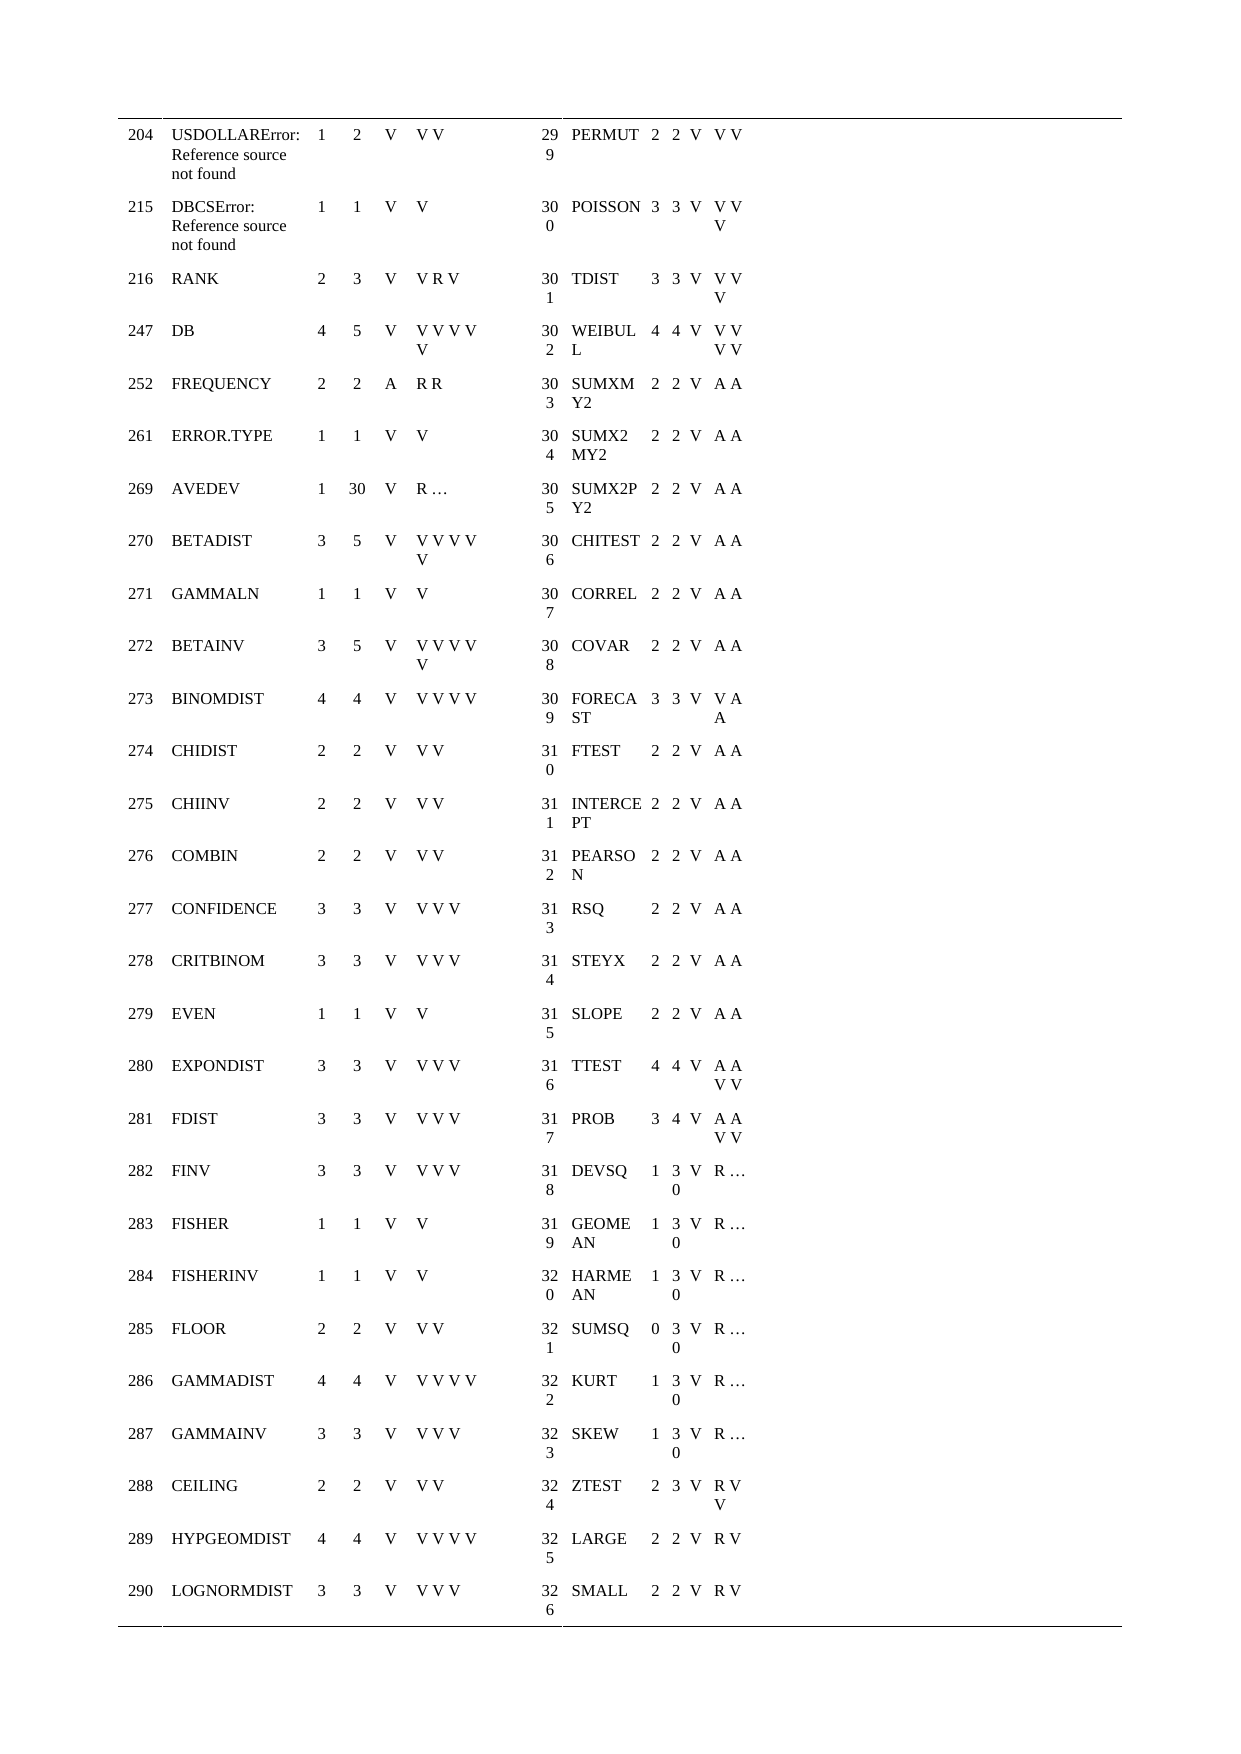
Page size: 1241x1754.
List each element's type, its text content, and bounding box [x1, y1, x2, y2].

table_cell V [374, 1574, 407, 1626]
table_cell V V V V [705, 314, 754, 366]
table_cell V V V [407, 891, 491, 944]
table_cell 0 [645, 1311, 666, 1364]
table_cell 2 [645, 996, 666, 1049]
table_cell SLOPE [563, 996, 645, 1049]
table_cell V [374, 119, 407, 190]
table_cell 2 [645, 119, 666, 190]
table_cell R … [705, 1154, 754, 1206]
table_cell 288 [118, 1469, 162, 1521]
table_cell 286 [118, 1364, 162, 1416]
table_cell 4 [304, 1521, 340, 1574]
table_cell [491, 524, 519, 576]
table_cell [754, 629, 1122, 681]
table_cell V [686, 839, 705, 891]
table_cell [754, 681, 1122, 734]
table_cell 1 [340, 996, 374, 1049]
table_cell [519, 1521, 537, 1574]
table_cell 4 [304, 1364, 340, 1416]
table_cell 1 [304, 190, 340, 261]
table_cell [519, 419, 537, 471]
table_cell FLOOR [163, 1311, 304, 1364]
table_cell [754, 1521, 1122, 1574]
table_cell SUMX2PY2 [563, 471, 645, 524]
table_cell 3 [304, 524, 340, 576]
table_cell V [407, 190, 491, 261]
table_cell DBCS17 [163, 190, 304, 261]
table_cell 3 [340, 1049, 374, 1101]
table_cell DEVSQ [563, 1154, 645, 1206]
table_cell [491, 681, 519, 734]
table_cell 304 [537, 419, 562, 471]
table_cell 4 [304, 681, 340, 734]
table_cell [519, 314, 537, 366]
table_cell V [686, 891, 705, 944]
table_cell 326 [537, 1574, 562, 1626]
table_cell A A [705, 996, 754, 1049]
table_cell [491, 839, 519, 891]
table_cell V [374, 1416, 407, 1469]
table_cell 3 [304, 629, 340, 681]
table_cell DB [163, 314, 304, 366]
table_cell 2 [340, 366, 374, 419]
table_cell V [374, 190, 407, 261]
table_cell 2 [645, 576, 666, 629]
table_cell 216 [118, 261, 162, 314]
table_cell V [407, 996, 491, 1049]
table_cell 2 [645, 786, 666, 839]
table_cell PROB [563, 1101, 645, 1154]
table_cell BETADIST [163, 524, 304, 576]
table_cell V A A [705, 681, 754, 734]
table_cell GAMMADIST [163, 1364, 304, 1416]
table_cell 290 [118, 1574, 162, 1626]
table_cell [491, 1521, 519, 1574]
table_cell [519, 1154, 537, 1206]
table_cell V V V V [407, 1521, 491, 1574]
table_cell R R [407, 366, 491, 419]
table_cell 2 [340, 734, 374, 786]
table_cell [491, 1259, 519, 1311]
table_cell 279 [118, 996, 162, 1049]
table_cell A A [705, 944, 754, 996]
table_cell 2 [645, 1469, 666, 1521]
table_cell [754, 576, 1122, 629]
table_cell 3 [304, 1574, 340, 1626]
table_cell 324 [537, 1469, 562, 1521]
table_cell 277 [118, 891, 162, 944]
table_cell 30 [340, 471, 374, 524]
table_cell V [374, 629, 407, 681]
table_cell [519, 1416, 537, 1469]
table_cell R … [407, 471, 491, 524]
table_cell 30 [666, 1154, 686, 1206]
table_cell 2 [340, 119, 374, 190]
table_cell 303 [537, 366, 562, 419]
table_cell V [374, 314, 407, 366]
table_cell CHIINV [163, 786, 304, 839]
table_cell 302 [537, 314, 562, 366]
table_cell V V [407, 734, 491, 786]
table_cell 282 [118, 1154, 162, 1206]
table_cell A A [705, 471, 754, 524]
table_cell 2 [645, 1574, 666, 1626]
table_cell 299 [537, 119, 562, 190]
table_cell 2 [645, 1521, 666, 1574]
table_cell 30 [666, 1259, 686, 1311]
table_cell [491, 734, 519, 786]
table_cell V [686, 190, 705, 261]
table_cell [754, 1101, 1122, 1154]
table_cell [519, 1574, 537, 1626]
table_cell 285 [118, 1311, 162, 1364]
table_cell TDIST [563, 261, 645, 314]
table_cell HYPGEOMDIST [163, 1521, 304, 1574]
table_cell [519, 891, 537, 944]
table_cell A A [705, 629, 754, 681]
table_cell [754, 190, 1122, 261]
table_cell V V [407, 839, 491, 891]
table_cell 5 [340, 524, 374, 576]
table_cell [491, 1469, 519, 1521]
table_cell 5 [340, 314, 374, 366]
table_cell [519, 190, 537, 261]
table_cell V V [705, 119, 754, 190]
table_cell FISHERINV [163, 1259, 304, 1311]
table_cell COMBIN [163, 839, 304, 891]
table_cell [491, 576, 519, 629]
table_cell [491, 996, 519, 1049]
table_cell AVEDEV [163, 471, 304, 524]
table_cell V [407, 576, 491, 629]
table_cell 2 [666, 629, 686, 681]
table_cell A A [705, 366, 754, 419]
table_cell V [686, 1101, 705, 1154]
table_cell 215 [118, 190, 162, 261]
table_cell A A [705, 839, 754, 891]
table_cell V V [407, 1311, 491, 1364]
table_cell LARGE [563, 1521, 645, 1574]
table_cell V V V V V [407, 314, 491, 366]
table_cell 300 [537, 190, 562, 261]
table_cell [491, 629, 519, 681]
table_cell 272 [118, 629, 162, 681]
table_cell 1 [340, 1259, 374, 1311]
table_cell V [374, 1311, 407, 1364]
table_cell [519, 366, 537, 419]
table_cell EXPONDIST [163, 1049, 304, 1101]
table_cell V [374, 1259, 407, 1311]
table_cell A A [705, 419, 754, 471]
table_cell 2 [666, 366, 686, 419]
table_cell HARMEAN [563, 1259, 645, 1311]
table_cell [491, 119, 519, 190]
table_cell [754, 119, 1122, 190]
table_cell V V V [407, 944, 491, 996]
table_cell 270 [118, 524, 162, 576]
table_cell SUMX2MY2 [563, 419, 645, 471]
table_cell V [374, 786, 407, 839]
table_cell V V V [407, 1416, 491, 1469]
table_cell 2 [666, 1574, 686, 1626]
table_cell EVEN [163, 996, 304, 1049]
table_cell 4 [666, 314, 686, 366]
table_cell 3 [304, 944, 340, 996]
table_cell V [686, 681, 705, 734]
table_cell 309 [537, 681, 562, 734]
table_cell [754, 1311, 1122, 1364]
table_cell 313 [537, 891, 562, 944]
table_cell V [374, 1049, 407, 1101]
table_cell V [686, 419, 705, 471]
table_cell 2 [645, 734, 666, 786]
table_cell 1 [304, 471, 340, 524]
table_cell 319 [537, 1206, 562, 1259]
table_cell V V V [407, 1101, 491, 1154]
table_cell 4 [340, 681, 374, 734]
table_cell 1 [340, 576, 374, 629]
table_cell V V V V V [407, 629, 491, 681]
table_cell V [374, 1469, 407, 1521]
table_cell BETAINV [163, 629, 304, 681]
table_cell FREQUENCY [163, 366, 304, 419]
table_cell 1 [645, 1206, 666, 1259]
table_cell V V [407, 119, 491, 190]
table_cell A [374, 366, 407, 419]
table_cell 3 [645, 190, 666, 261]
table_cell [519, 786, 537, 839]
table_cell 276 [118, 839, 162, 891]
table_cell [519, 944, 537, 996]
table_cell V [374, 471, 407, 524]
table_cell 2 [304, 839, 340, 891]
table_cell 2 [304, 734, 340, 786]
table_cell [491, 1364, 519, 1416]
table_cell 2 [666, 996, 686, 1049]
table_cell 3 [340, 261, 374, 314]
table_cell [519, 1049, 537, 1101]
table_cell FORECAST [563, 681, 645, 734]
table_cell 307 [537, 576, 562, 629]
table_cell ERROR.TYPE [163, 419, 304, 471]
table_cell SUMXMY2 [563, 366, 645, 419]
table_cell TTEST [563, 1049, 645, 1101]
table_cell [519, 629, 537, 681]
table_cell V [686, 119, 705, 190]
table_cell [754, 944, 1122, 996]
table_cell [491, 314, 519, 366]
table_cell [491, 1311, 519, 1364]
table_cell 4 [666, 1101, 686, 1154]
table_cell 315 [537, 996, 562, 1049]
table_cell 4 [340, 1521, 374, 1574]
table_cell 289 [118, 1521, 162, 1574]
table_cell 3 [340, 1574, 374, 1626]
table_cell A A [705, 891, 754, 944]
table_cell R … [705, 1206, 754, 1259]
table_cell CHITEST [563, 524, 645, 576]
table_cell A A [705, 786, 754, 839]
table_cell USDOLLAR16 [163, 119, 304, 190]
table_cell 322 [537, 1364, 562, 1416]
table_cell 2 [304, 1469, 340, 1521]
table_cell V [686, 1154, 705, 1206]
table_cell 261 [118, 419, 162, 471]
table_cell [519, 1259, 537, 1311]
table_cell [519, 119, 537, 190]
table_cell 321 [537, 1311, 562, 1364]
table_cell [754, 734, 1122, 786]
table_cell 2 [645, 524, 666, 576]
table_cell [519, 734, 537, 786]
table_cell [754, 786, 1122, 839]
table_cell 301 [537, 261, 562, 314]
table_cell 3 [340, 944, 374, 996]
table_cell 5 [340, 629, 374, 681]
table_cell V [686, 786, 705, 839]
table_cell 1 [645, 1364, 666, 1416]
table_cell 2 [304, 261, 340, 314]
table_cell 2 [645, 366, 666, 419]
table_cell 1 [304, 1259, 340, 1311]
table_cell GAMMAINV [163, 1416, 304, 1469]
table_cell 3 [304, 1101, 340, 1154]
table_cell 2 [645, 629, 666, 681]
table_cell SKEW [563, 1416, 645, 1469]
table_cell 1 [645, 1259, 666, 1311]
table_cell [491, 891, 519, 944]
table_cell 284 [118, 1259, 162, 1311]
table_cell [491, 366, 519, 419]
table_cell 3 [304, 891, 340, 944]
table_cell 3 [304, 1416, 340, 1469]
table_cell SMALL [563, 1574, 645, 1626]
table_cell 252 [118, 366, 162, 419]
table_cell 1 [304, 119, 340, 190]
table_cell V [686, 314, 705, 366]
table_cell 2 [666, 576, 686, 629]
table_cell 306 [537, 524, 562, 576]
table_cell [519, 471, 537, 524]
table_cell CHIDIST [163, 734, 304, 786]
table_cell V [686, 261, 705, 314]
table_cell [491, 1574, 519, 1626]
table_cell KURT [563, 1364, 645, 1416]
table_cell GEOMEAN [563, 1206, 645, 1259]
table_cell SUMSQ [563, 1311, 645, 1364]
table_cell R … [705, 1416, 754, 1469]
table_cell [491, 190, 519, 261]
table_cell 2 [666, 839, 686, 891]
table_cell [754, 1154, 1122, 1206]
table_cell [754, 1416, 1122, 1469]
table_cell [519, 996, 537, 1049]
table_cell 3 [340, 1416, 374, 1469]
table_cell 280 [118, 1049, 162, 1101]
table_cell FINV [163, 1154, 304, 1206]
table_cell [491, 786, 519, 839]
table_cell [754, 1364, 1122, 1416]
table_cell 316 [537, 1049, 562, 1101]
table_cell V [374, 944, 407, 996]
table_cell [519, 681, 537, 734]
table_cell CORREL [563, 576, 645, 629]
table_cell ZTEST [563, 1469, 645, 1521]
table_cell 1 [340, 1206, 374, 1259]
table_cell V [686, 471, 705, 524]
table_cell V [686, 1049, 705, 1101]
table_cell [754, 1469, 1122, 1521]
table_cell 3 [645, 261, 666, 314]
table_cell 283 [118, 1206, 162, 1259]
table_cell CEILING [163, 1469, 304, 1521]
table_cell V [686, 1364, 705, 1416]
table_cell POISSON [563, 190, 645, 261]
table_cell 3 [666, 1469, 686, 1521]
table_cell R V [705, 1574, 754, 1626]
table_cell [519, 1206, 537, 1259]
table_cell R V [705, 1521, 754, 1574]
table_cell A A [705, 524, 754, 576]
table_cell V [686, 1521, 705, 1574]
table_cell V [686, 1206, 705, 1259]
table_cell [754, 524, 1122, 576]
table_cell PERMUT [563, 119, 645, 190]
table_cell V V V V [407, 681, 491, 734]
table_cell 269 [118, 471, 162, 524]
table_cell 2 [340, 1311, 374, 1364]
table_cell V [374, 1521, 407, 1574]
table_cell 287 [118, 1416, 162, 1469]
table_cell 310 [537, 734, 562, 786]
table_cell LOGNORMDIST [163, 1574, 304, 1626]
table_cell 3 [340, 891, 374, 944]
table_cell V [686, 366, 705, 419]
table_cell 2 [340, 839, 374, 891]
table_cell 311 [537, 786, 562, 839]
table_cell 1 [304, 419, 340, 471]
table_cell V V [407, 1469, 491, 1521]
table_cell 317 [537, 1101, 562, 1154]
table_cell [519, 1101, 537, 1154]
table_cell 30 [666, 1206, 686, 1259]
table_cell V V V [407, 1049, 491, 1101]
table_cell 2 [666, 786, 686, 839]
table_cell 318 [537, 1154, 562, 1206]
table_cell CRITBINOM [163, 944, 304, 996]
table_cell 1 [645, 1154, 666, 1206]
table_cell V V V [705, 190, 754, 261]
table_cell V [407, 1206, 491, 1259]
table_cell 247 [118, 314, 162, 366]
table_cell 2 [666, 471, 686, 524]
table_cell PEARSON [563, 839, 645, 891]
table_cell [754, 1259, 1122, 1311]
table_cell 2 [645, 944, 666, 996]
table_cell V [374, 524, 407, 576]
table_cell 4 [340, 1364, 374, 1416]
table_cell 1 [304, 576, 340, 629]
table_cell [754, 314, 1122, 366]
table_cell V V V [407, 1574, 491, 1626]
table_cell [491, 944, 519, 996]
table_cell V [374, 891, 407, 944]
table_cell [519, 839, 537, 891]
table_cell [519, 1469, 537, 1521]
table_cell 1 [340, 419, 374, 471]
table_cell [754, 471, 1122, 524]
table_cell [754, 891, 1122, 944]
table_cell A A [705, 576, 754, 629]
table_cell GAMMALN [163, 576, 304, 629]
table_cell V [407, 419, 491, 471]
table_cell 281 [118, 1101, 162, 1154]
table_cell V V V [407, 1154, 491, 1206]
table_cell [754, 366, 1122, 419]
table_cell 2 [666, 891, 686, 944]
table_cell R … [705, 1311, 754, 1364]
table_cell 2 [340, 786, 374, 839]
table_cell [491, 471, 519, 524]
table_cell V [374, 261, 407, 314]
table_cell 3 [666, 190, 686, 261]
table_cell 4 [304, 314, 340, 366]
table_cell A A V V [705, 1101, 754, 1154]
table_cell 305 [537, 471, 562, 524]
table_cell 2 [666, 734, 686, 786]
table_cell [754, 1574, 1122, 1626]
table_cell 3 [666, 261, 686, 314]
table_cell [754, 839, 1122, 891]
table_cell R … [705, 1259, 754, 1311]
table_cell 2 [666, 944, 686, 996]
table_cell 1 [645, 1416, 666, 1469]
table_cell V [374, 1364, 407, 1416]
table_cell 4 [666, 1049, 686, 1101]
table_cell [491, 1101, 519, 1154]
table_cell 3 [304, 1154, 340, 1206]
table_cell 2 [645, 471, 666, 524]
table_cell V R V [407, 261, 491, 314]
table_cell 3 [340, 1154, 374, 1206]
table_cell 3 [666, 681, 686, 734]
table_cell V [374, 734, 407, 786]
table_cell 2 [304, 1311, 340, 1364]
table_cell 308 [537, 629, 562, 681]
table_cell [491, 261, 519, 314]
table_cell [491, 1206, 519, 1259]
table_cell 2 [645, 839, 666, 891]
table_cell 30 [666, 1416, 686, 1469]
table_cell 274 [118, 734, 162, 786]
table_cell FISHER [163, 1206, 304, 1259]
table_cell [491, 1416, 519, 1469]
table_cell R … [705, 1364, 754, 1416]
table_cell 204 [118, 119, 162, 190]
table_cell 2 [304, 366, 340, 419]
table_cell 2 [666, 119, 686, 190]
table_cell V [686, 944, 705, 996]
table_cell V [374, 681, 407, 734]
table_cell BINOMDIST [163, 681, 304, 734]
table_cell V [686, 1259, 705, 1311]
table_cell CONFIDENCE [163, 891, 304, 944]
table_cell V [686, 629, 705, 681]
table_cell [519, 1364, 537, 1416]
table_cell A A V V [705, 1049, 754, 1101]
table_cell V [686, 1311, 705, 1364]
table_cell 2 [304, 786, 340, 839]
table_cell V V [407, 786, 491, 839]
table_cell 3 [645, 681, 666, 734]
table_cell 2 [340, 1469, 374, 1521]
table_cell 273 [118, 681, 162, 734]
table_cell [519, 1311, 537, 1364]
table_cell [754, 1049, 1122, 1101]
table_cell V [686, 1469, 705, 1521]
table_cell 4 [645, 314, 666, 366]
table_cell 314 [537, 944, 562, 996]
table_cell [754, 996, 1122, 1049]
table_cell 275 [118, 786, 162, 839]
table_cell A A [705, 734, 754, 786]
table_cell V [374, 1101, 407, 1154]
table_cell [754, 419, 1122, 471]
table_cell 278 [118, 944, 162, 996]
table_cell [519, 524, 537, 576]
table_cell V V V V [407, 1364, 491, 1416]
table_cell 30 [666, 1311, 686, 1364]
table_cell RSQ [563, 891, 645, 944]
table_cell 3 [304, 1049, 340, 1101]
table_cell 2 [645, 419, 666, 471]
table_cell 2 [645, 891, 666, 944]
table_cell 1 [304, 996, 340, 1049]
table_cell [519, 261, 537, 314]
table_cell V [686, 524, 705, 576]
table_cell V [686, 734, 705, 786]
table_cell 3 [340, 1101, 374, 1154]
table_cell R V V [705, 1469, 754, 1521]
table_cell 2 [666, 1521, 686, 1574]
table_cell 1 [304, 1206, 340, 1259]
table_cell 323 [537, 1416, 562, 1469]
table_cell V [407, 1259, 491, 1311]
table_cell [754, 1206, 1122, 1259]
table_cell 320 [537, 1259, 562, 1311]
table_cell V [686, 996, 705, 1049]
table_cell FDIST [163, 1101, 304, 1154]
table_cell 325 [537, 1521, 562, 1574]
table_cell V V V [705, 261, 754, 314]
table_cell 271 [118, 576, 162, 629]
table_cell V [374, 996, 407, 1049]
table_cell 3 [645, 1101, 666, 1154]
table_cell 312 [537, 839, 562, 891]
table_cell STEYX [563, 944, 645, 996]
table_cell V [686, 1574, 705, 1626]
table_cell V [686, 1416, 705, 1469]
table_cell [754, 261, 1122, 314]
table_cell V V V V V [407, 524, 491, 576]
table_cell 1 [340, 190, 374, 261]
table_cell FTEST [563, 734, 645, 786]
table_cell 2 [666, 419, 686, 471]
table_cell 4 [645, 1049, 666, 1101]
table_cell [491, 1154, 519, 1206]
table_cell V [686, 576, 705, 629]
table_cell V [374, 839, 407, 891]
table_cell V [374, 1206, 407, 1259]
table_cell V [374, 576, 407, 629]
table_cell [491, 1049, 519, 1101]
table_cell INTERCEPT [563, 786, 645, 839]
table_cell V [374, 419, 407, 471]
table_cell 30 [666, 1364, 686, 1416]
table_cell V [374, 1154, 407, 1206]
table_cell WEIBULL [563, 314, 645, 366]
table_cell [491, 419, 519, 471]
table_cell RANK [163, 261, 304, 314]
table_cell 2 [666, 524, 686, 576]
table_cell COVAR [563, 629, 645, 681]
table_cell [519, 576, 537, 629]
